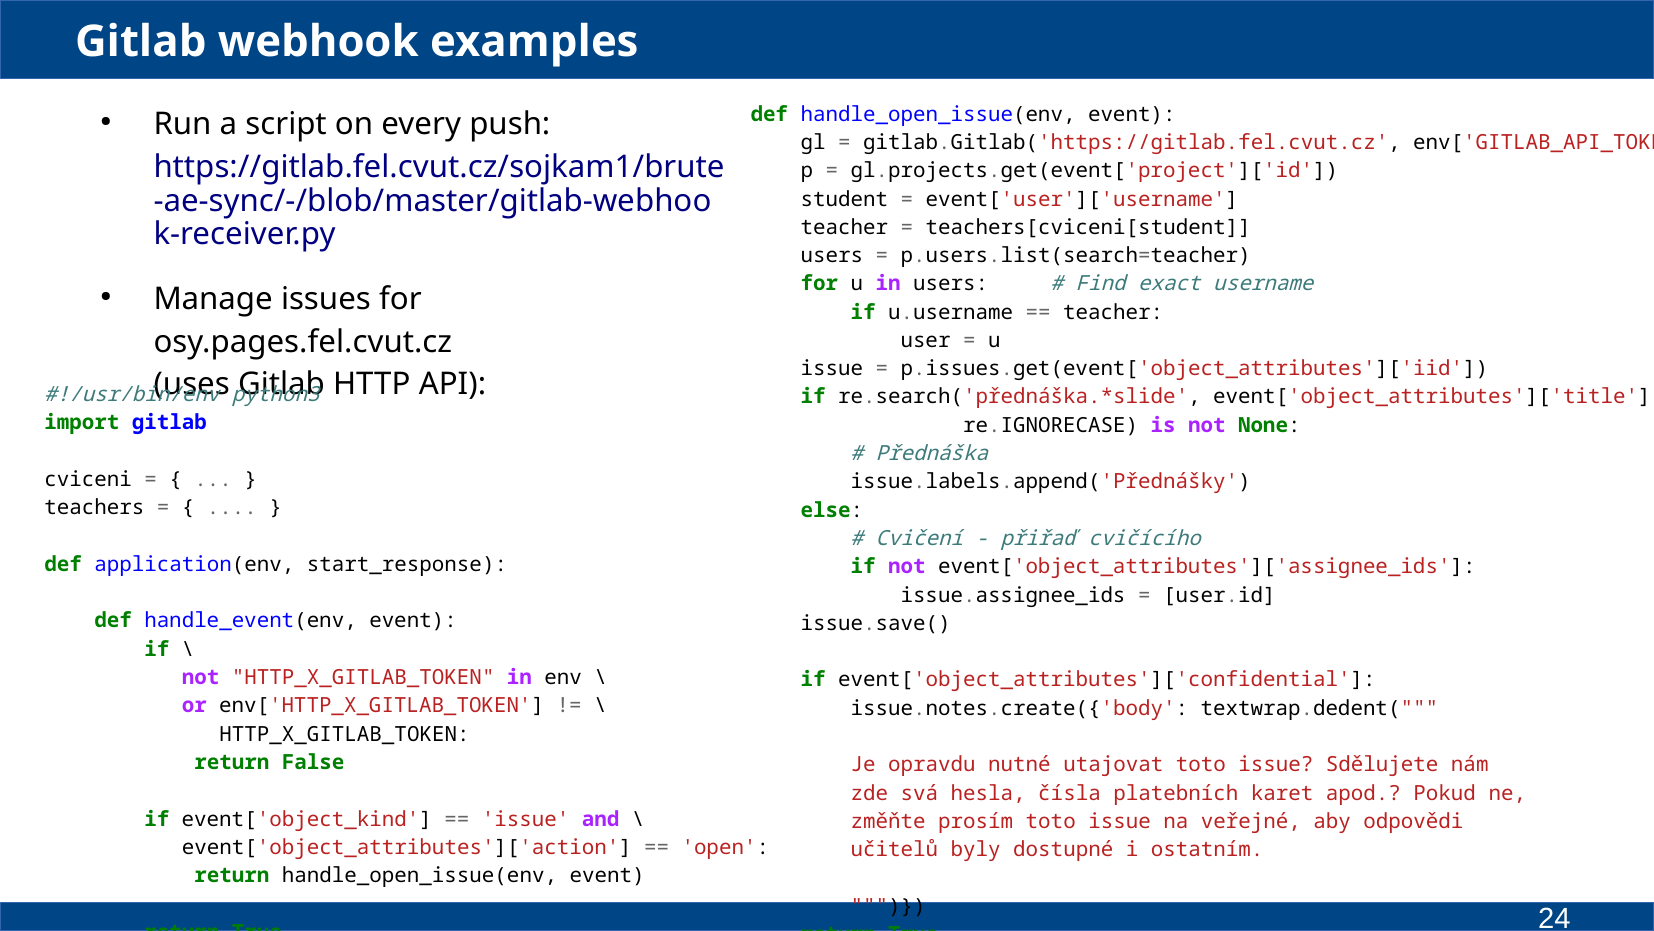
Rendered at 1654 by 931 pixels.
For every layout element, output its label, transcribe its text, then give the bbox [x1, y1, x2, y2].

text_box #!/usr/bin/env python3 import gitlab cviceni = { ... } teachers = { .... } def application(env, start_response): def handle_event(env, event): if \ not "HTTP_X_GITLAB_TOKEN" in env \ or env['HTTP_X_GITLAB_TOKEN'] != \ HTTP_X_GITLAB_TOKEN: return False if event['object_kind'] == 'issue' and \ event['object_attributes']['action'] == 'open': return handle_open_issue(env, event) return True [29, 371, 863, 931]
text_box def handle_open_issue(env, event): gl = gitlab.Gitlab('https://gitlab.fel.cvut.cz', env['GITLAB_API_TOKEN']) p = gl.projects.get(event['project']['id']) student = event['user']['username'] teacher = teachers[cviceni[student]] users = p.users.list(search=teacher) for u in users: # Find exact username if u.username == teacher: user = u issue = p.issues.get(event['object_attributes']['iid']) if re.search('přednáška.*slide', event['object_attributes']['title'], re.IGNORECASE) is not None: # Přednáška issue.labels.append('Přednášky') else: # Cvičení - přiřaď cvičícího if not event['object_attributes']['assignee_ids']: issue.assignee_ids = [user.id] issue.save() if event['object_attributes']['confidential']: issue.notes.create({'body': textwrap.dedent(""" Je opravdu nutné utajovat toto issue? Sdělujete nám zde svá hesla, čísla platebních karet apod.? Pokud ne, změňte prosím toto issue na veřejné, aby odpovědi učitelů byly dostupné i ostatním. """)}) return True [685, 91, 1654, 895]
title Gitlab webhook examples [75, 0, 1654, 79]
list Run a script on every push:https://gitlab.fel.cvut.cz/sojkam1/brute-ae-sync/-/blob/master/gitlab-webhook-receiver.py Manage issues for osy.pages.fel.cvut.cz (uses Gitlab HTTP API): [82, 101, 685, 371]
